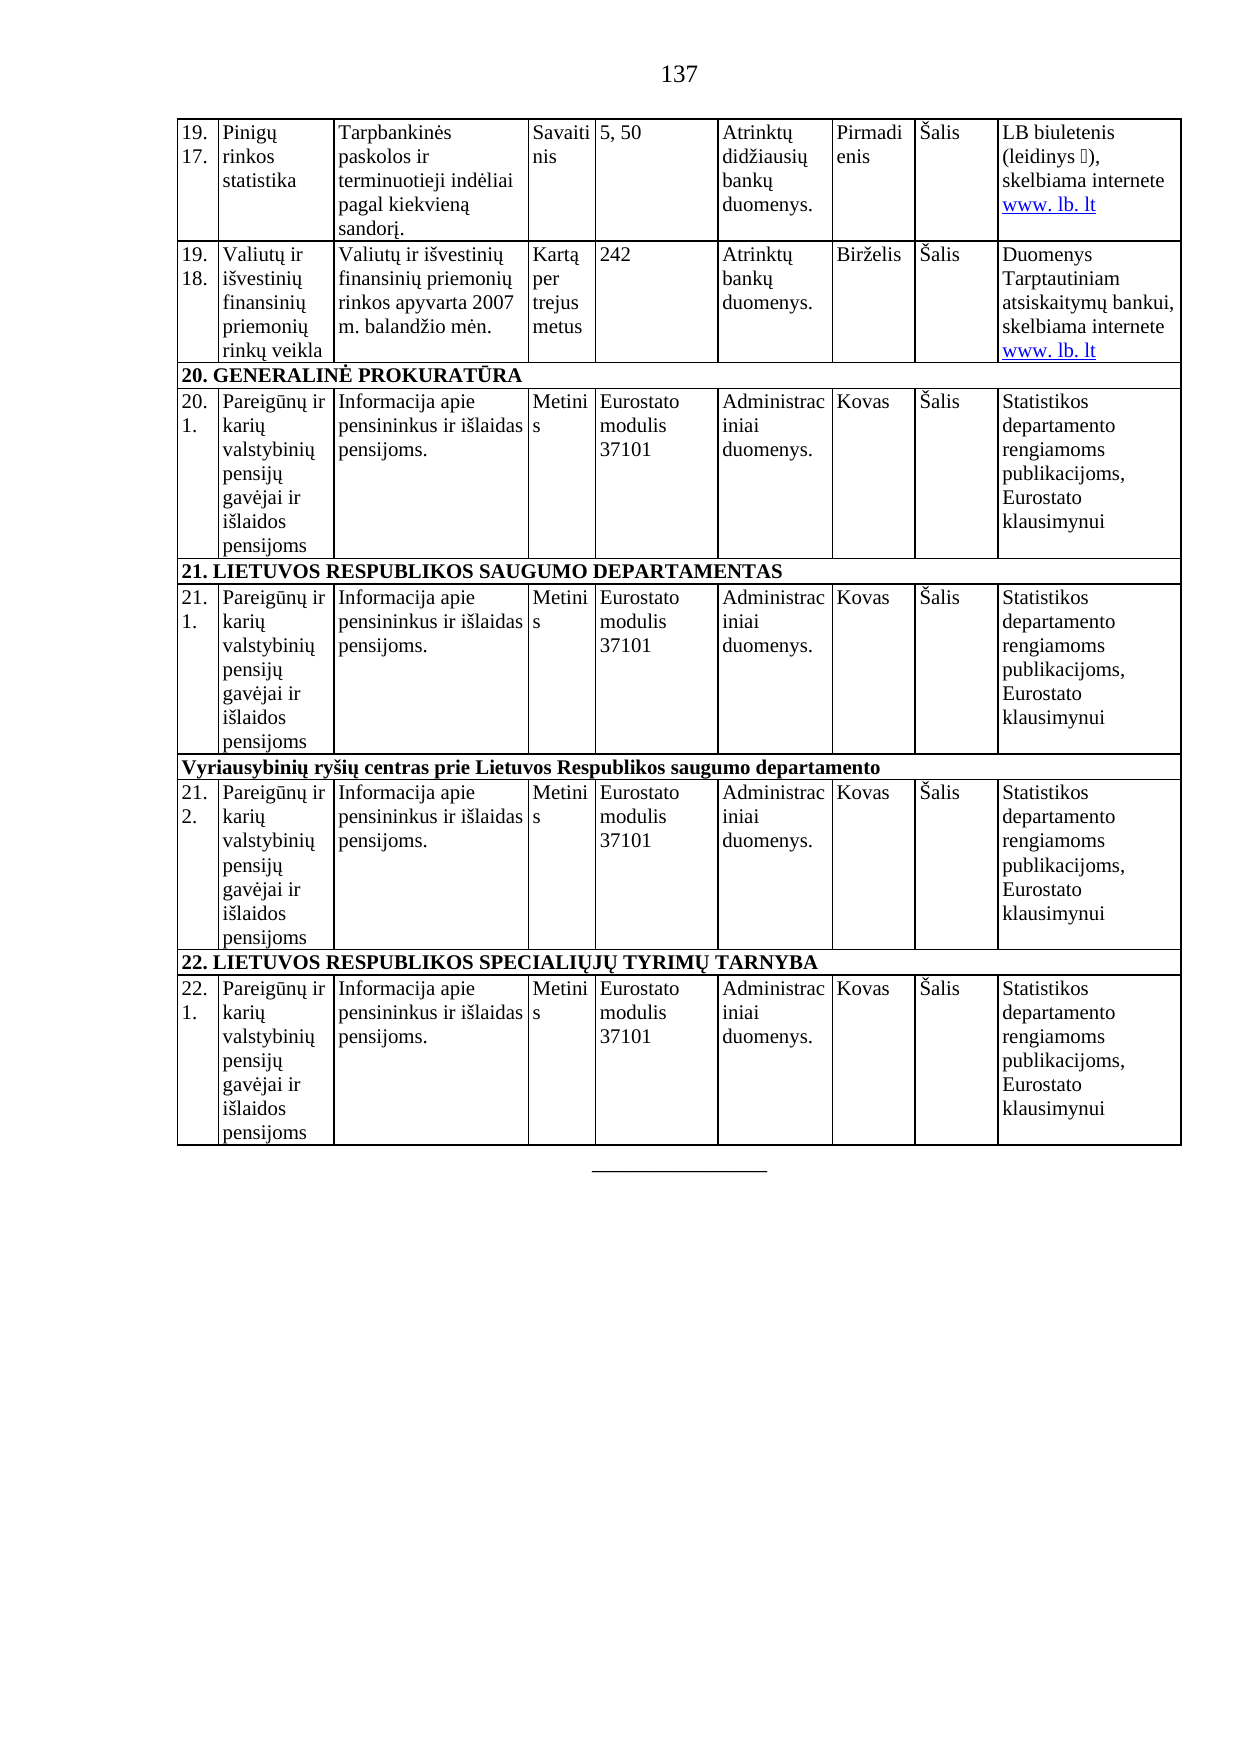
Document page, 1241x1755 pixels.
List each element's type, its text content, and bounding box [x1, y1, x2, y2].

table_cell Atrinktų didžiausių bankų duomenys. [719, 120, 832, 240]
table_cell Savaitinis [529, 120, 595, 240]
table_cell 21.1. [178, 585, 218, 753]
table_cell Metinis [529, 780, 595, 949]
table_cell Metinis [529, 976, 595, 1144]
table_cell 21.2. [178, 780, 218, 949]
table_cell 20.1. [178, 389, 218, 557]
table_cell Šalis [916, 585, 997, 753]
table_cell Informacija apie pensininkus ir išlaidas pensijoms. [335, 780, 528, 949]
table_cell Administraciniai duomenys. [719, 389, 832, 557]
table_cell Šalis [916, 389, 997, 557]
table_cell Statistikos departamento rengiamoms publikacijoms, Eurostato klausimynui [999, 976, 1180, 1144]
table_cell Statistikos departamento rengiamoms publikacijoms, Eurostato klausimynui [999, 780, 1180, 949]
table_cell Statistikos departamento rengiamoms publikacijoms, Eurostato klausimynui [999, 585, 1180, 753]
table_cell Kovas [833, 585, 914, 753]
table_cell Valiutų ir išvestinių finansinių priemonių rinkos apyvarta 2007 m. balandžio mėn. [335, 242, 528, 362]
table_cell Informacija apie pensininkus ir išlaidas pensijoms. [335, 976, 528, 1144]
table_cell Kovas [833, 976, 914, 1144]
table_cell Administraciniai duomenys. [719, 976, 832, 1144]
table_cell 242 [596, 242, 717, 362]
table_cell 5, 50 [596, 120, 717, 240]
table_cell Atrinktų bankų duomenys. [719, 242, 832, 362]
table_cell Šalis [916, 780, 997, 949]
table_cell Pinigų rinkos statistika [219, 120, 333, 240]
table_cell Birželis [833, 242, 914, 362]
table_cell Šalis [916, 120, 997, 240]
table_cell Kovas [833, 389, 914, 557]
table_cell Šalis [916, 976, 997, 1144]
table_cell Administraciniai duomenys. [719, 585, 832, 753]
table_cell Kartą per trejus metus [529, 242, 595, 362]
text ______________ [177, 1146, 1181, 1175]
table_cell Pirmadienis [833, 120, 914, 240]
table_cell Informacija apie pensininkus ir išlaidas pensijoms. [335, 389, 528, 557]
table_cell 19.17. [178, 120, 218, 240]
table_cell Eurostato modulis 37101 [596, 389, 717, 557]
table_cell Eurostato modulis 37101 [596, 780, 717, 949]
table_cell Šalis [916, 242, 997, 362]
table_cell Statistikos departamento rengiamoms publikacijoms, Eurostato klausimynui [999, 389, 1180, 557]
table_cell Administraciniai duomenys. [719, 780, 832, 949]
table_cell Kovas [833, 780, 914, 949]
table_cell 19.18. [178, 242, 218, 362]
table_cell Metinis [529, 585, 595, 753]
table_cell 22.1. [178, 976, 218, 1144]
table_cell LB biuletenis (leidinys ), skelbiama internete www. lb. lt [999, 120, 1180, 240]
table_cell Eurostato modulis 37101 [596, 976, 717, 1144]
table_cell Informacija apie pensininkus ir išlaidas pensijoms. [335, 585, 528, 753]
table_cell Metinis [529, 389, 595, 557]
table_cell Eurostato modulis 37101 [596, 585, 717, 753]
